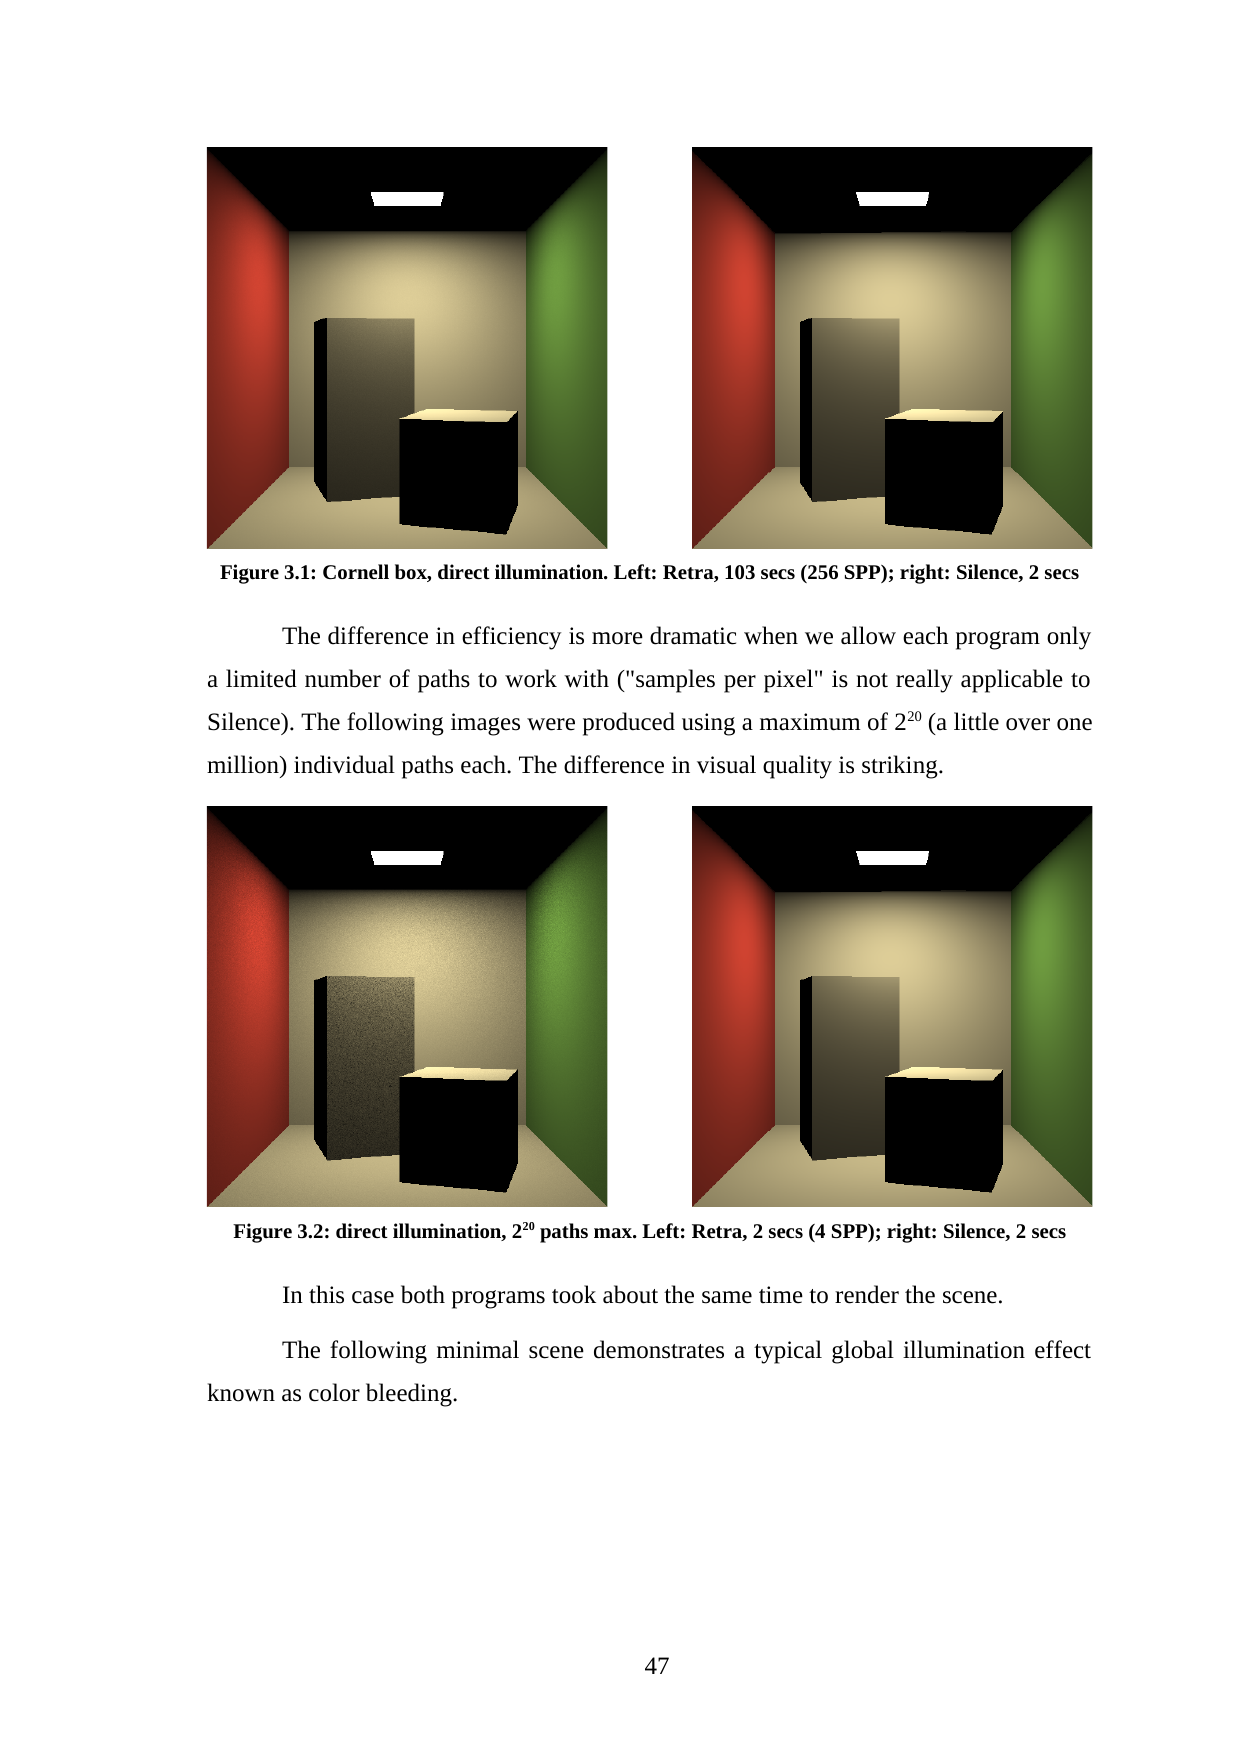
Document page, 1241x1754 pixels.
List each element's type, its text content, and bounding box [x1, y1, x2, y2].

picture [692, 147, 1093, 549]
picture [692, 806, 1093, 1207]
text Figure 3.2: direct illumination, 220 paths max. Left: Retra, 2 secs (4 SPP); right: Silence, 2 secs [207, 806, 1092, 1243]
text The difference in efficiency is more dramatic when we allow each program only a limited number of paths to work with ("samples per pixel" is not really applicable to Silence). The following images were produced using a maximum of 220 (a little over one million) individual paths each. The difference in visual quality is striking. [207, 621, 1092, 779]
picture [206, 806, 608, 1207]
picture [206, 147, 608, 549]
text The following minimal scene demonstrates a typical global illumination effect known as color bleeding. [207, 1335, 1092, 1407]
text In this case both programs took about the same time to render the scene. [207, 1280, 1092, 1308]
text Figure 3.1: Cornell box, direct illumination. Left: Retra, 103 secs (256 SPP); right: Silence, 2 secs [207, 148, 1092, 584]
